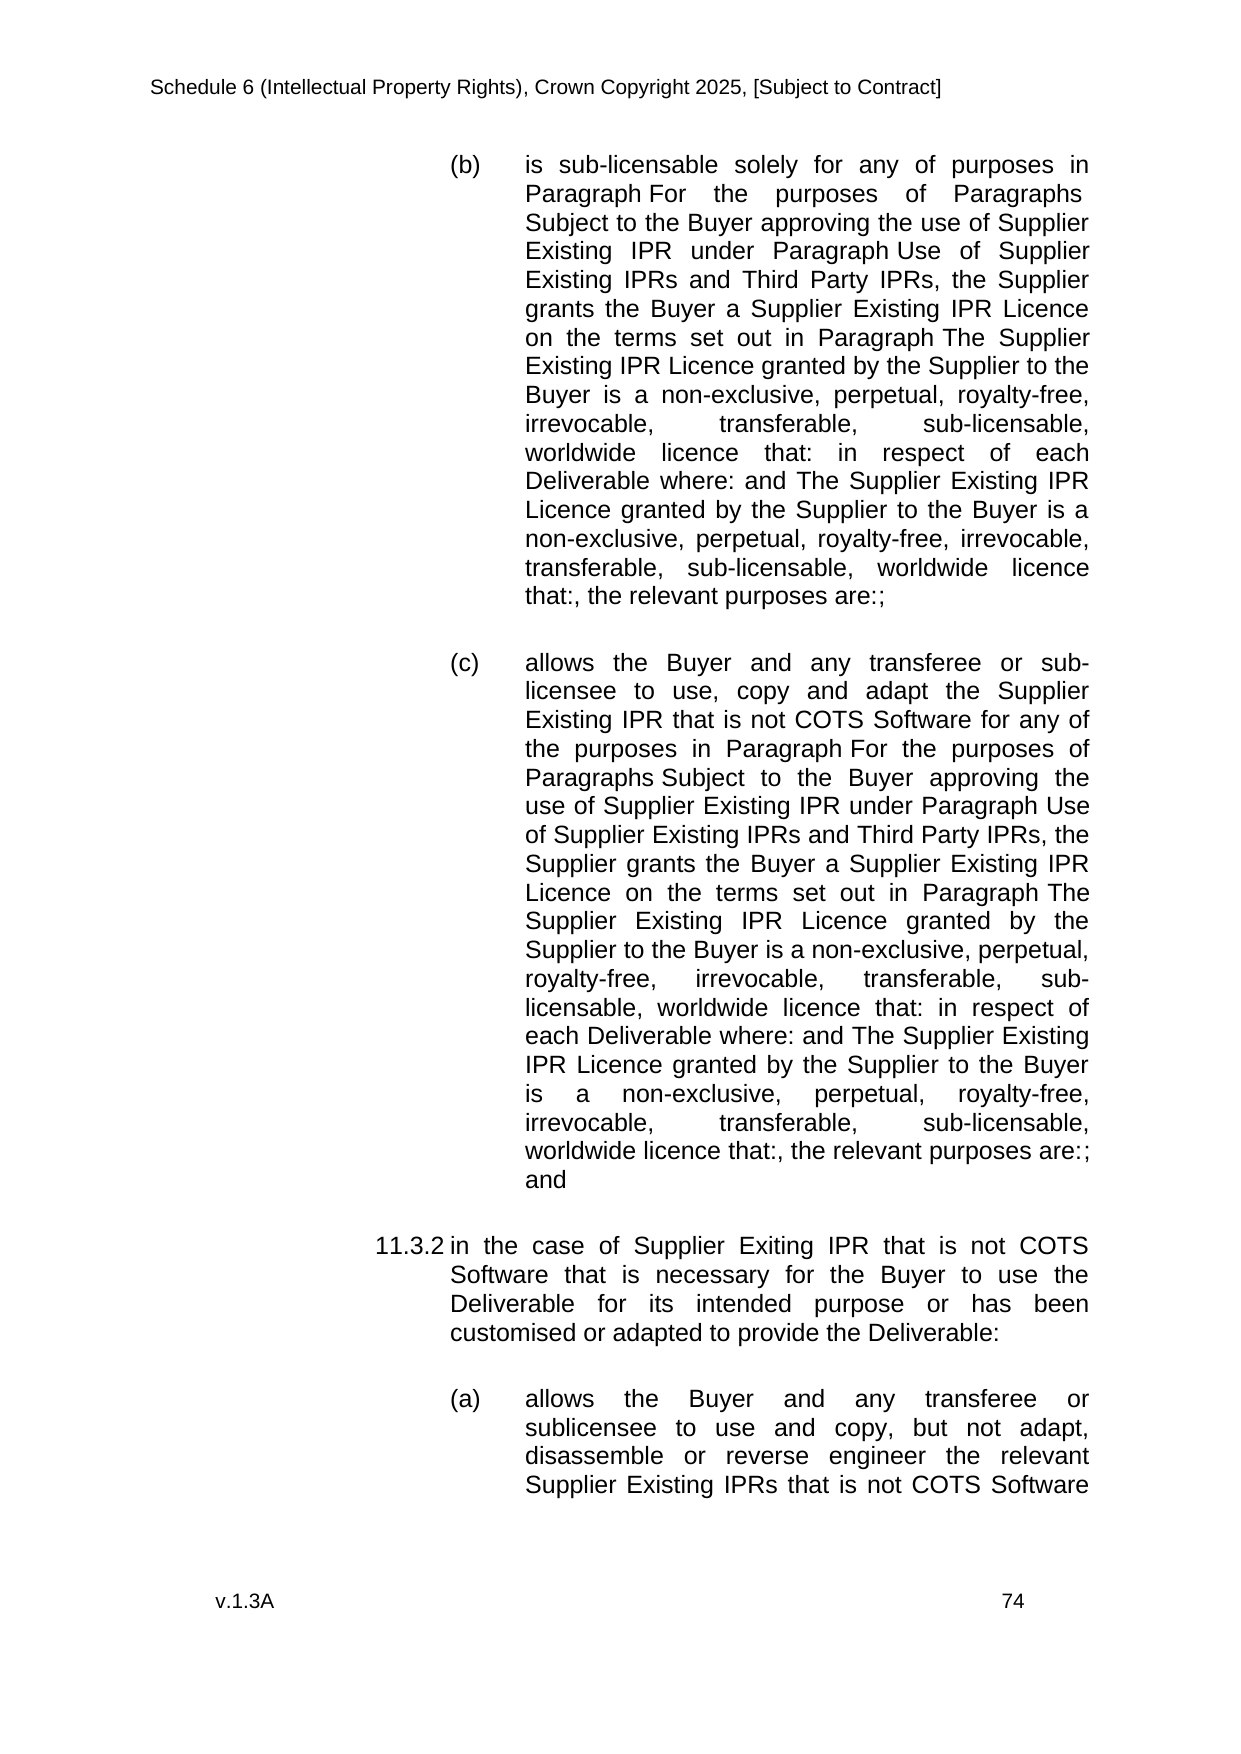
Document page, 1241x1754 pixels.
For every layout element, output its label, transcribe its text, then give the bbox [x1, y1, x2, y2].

list is sub-licensable solely for any of purposes in Paragraph For the purposes of Paragraphs Subject to the Buyer approving the use of Supplier Existing IPR under Paragraph Use of Supplier Existing IPRs and Third Party IPRs, the Supplier grants the Buyer a Supplier Existing IPR Licence on the terms set out in Paragraph The Supplier Existing IPR Licence granted by the Supplier to the Buyer is a non-exclusive, perpetual, royalty-free, irrevocable, transferable, sub-licensable, worldwide licence that: in respect of each Deliverable where: and The Supplier Existing IPR Licence granted by the Supplier to the Buyer is a non-exclusive, perpetual, royalty-free, irrevocable, transferable, sub-licensable, worldwide licence that:, the relevant purposes are:; [450, 150, 1090, 610]
list in the case of Supplier Exiting IPR that is not COTS Software that is necessary for the Buyer to use the Deliverable for its intended purpose or has been customised or adapted to provide the Deliverable: [375, 1231, 1090, 1346]
list allows the Buyer and any transferee or sub-licensee to use, copy and adapt the Supplier Existing IPR that is not COTS Software for any of the purposes in Paragraph For the purposes of Paragraphs Subject to the Buyer approving the use of Supplier Existing IPR under Paragraph Use of Supplier Existing IPRs and Third Party IPRs, the Supplier grants the Buyer a Supplier Existing IPR Licence on the terms set out in Paragraph The Supplier Existing IPR Licence granted by the Supplier to the Buyer is a non-exclusive, perpetual, royalty-free, irrevocable, transferable, sub-licensable, worldwide licence that: in respect of each Deliverable where: and The Supplier Existing IPR Licence granted by the Supplier to the Buyer is a non-exclusive, perpetual, royalty-free, irrevocable, transferable, sub-licensable, worldwide licence that:, the relevant purposes are:; and [450, 647, 1090, 1194]
list allows the Buyer and any transferee or sublicensee to use and copy, but not adapt, disassemble or reverse engineer the relevant Supplier Existing IPRs that is not COTS Software [450, 1384, 1090, 1499]
